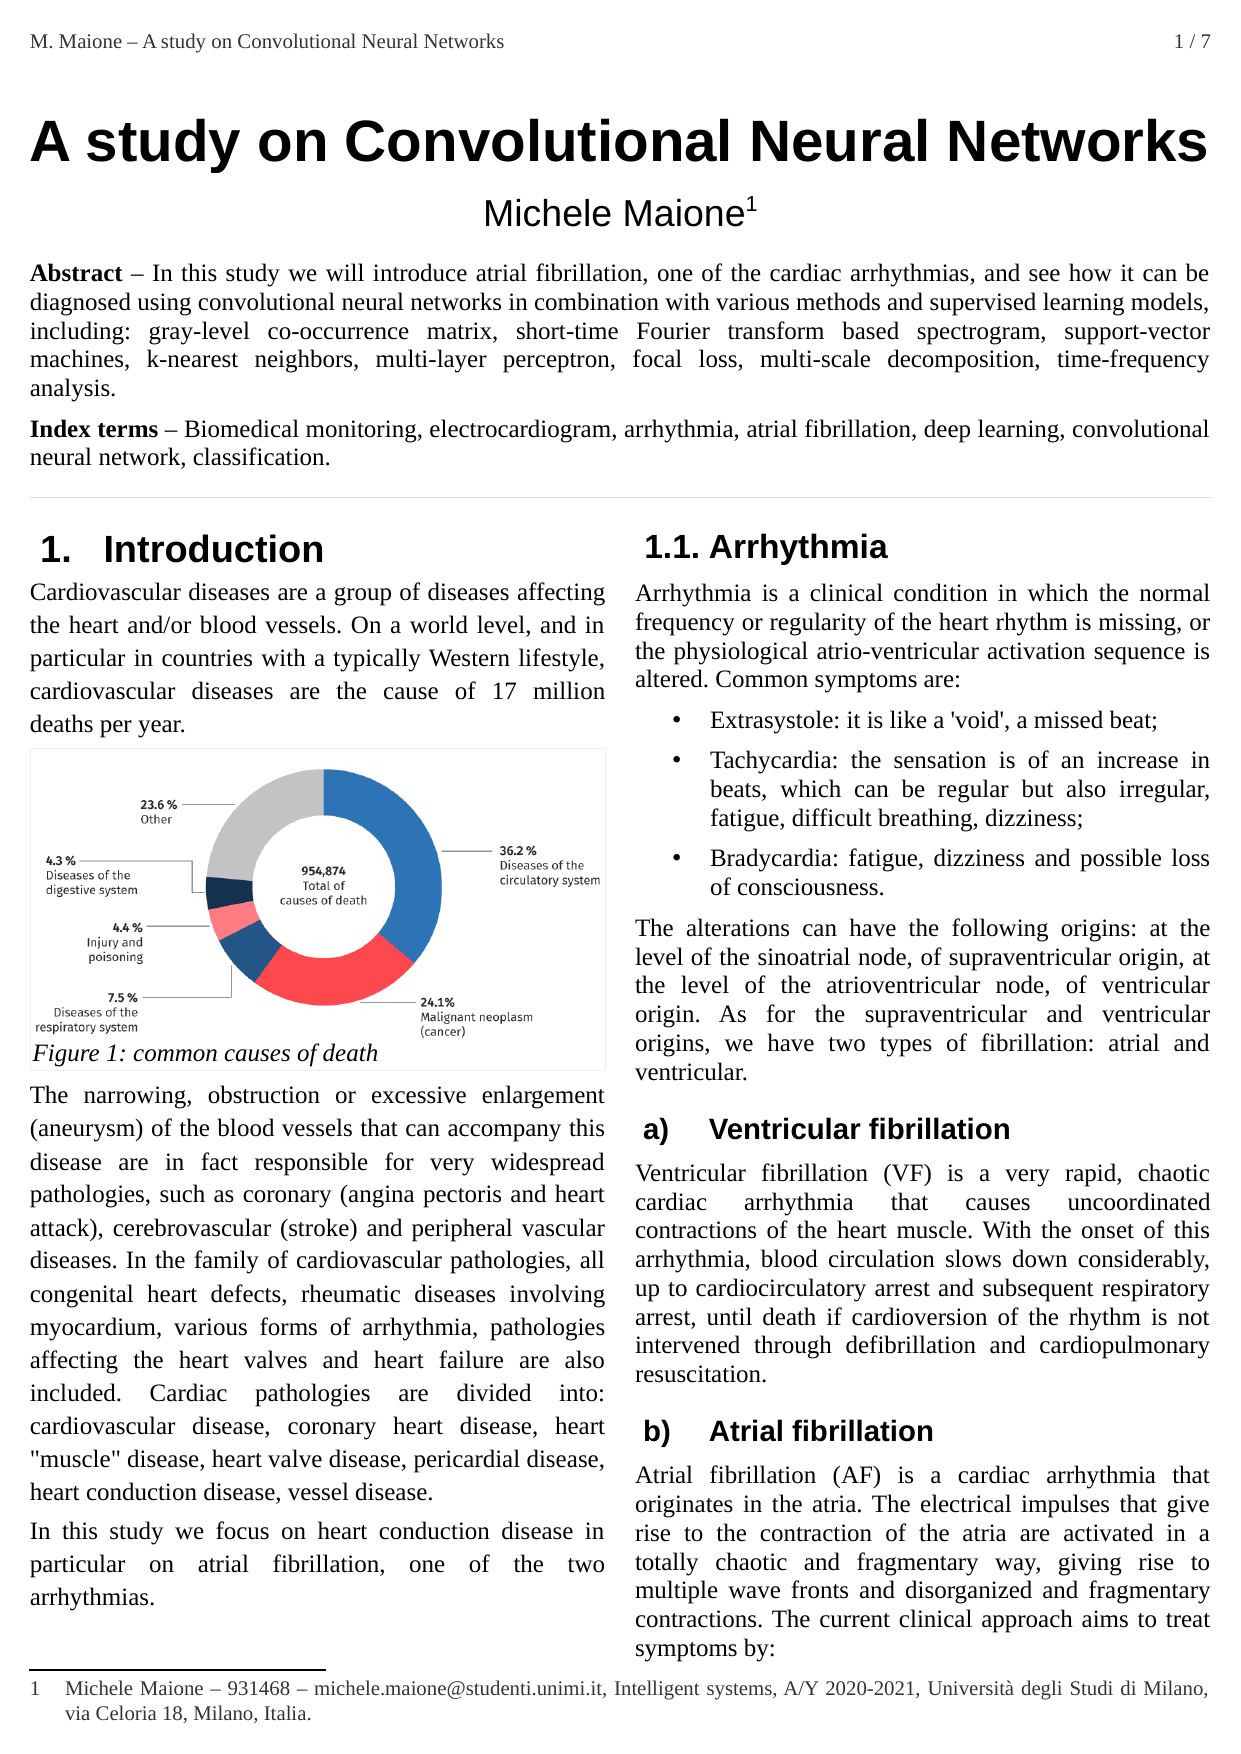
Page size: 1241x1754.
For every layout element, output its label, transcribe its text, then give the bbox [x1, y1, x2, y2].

list Bradycardia: fatigue, dizziness and possible loss of consciousness. [672, 843, 1211, 901]
picture [32, 763, 603, 1039]
text In this study we focus on heart conduction disease in particular on atrial fibrillation, one of the two arrhythmias. [29, 1516, 605, 1611]
text Cardiovascular diseases are a group of diseases affecting the heart and/or blood vessels. On a world level, and in particular in countries with a typically Western lifestyle, cardiovascular diseases are the cause of 17 million deaths per year. [29, 577, 605, 737]
text The narrowing, obstruction or excessive enlargement (aneurysm) of the blood vessels that can accompany this disease are in fact responsible for very widespread pathologies, such as coronary (angina pectoris and heart attack), cerebrovascular (stroke) and peripheral vascular diseases. In the family of cardiovascular pathologies, all congenital heart defects, rheumatic diseases involving myocardium, various forms of arrhythmia, pathologies affecting the heart valves and heart failure are also included. Cardiac pathologies are divided into: cardiovascular disease, coronary heart disease, heart "muscle" disease, heart valve disease, pericardial disease, heart conduction disease, vessel disease. [29, 1081, 605, 1506]
text Arrhythmia is a clinical condition in which the normal frequency or regularity of the heart rhythm is missing, or the physiological atrio-ventricular activation sequence is altered. Common symptoms are: [635, 578, 1211, 693]
list Extrasystole: it is like a 'void', a missed beat; [672, 705, 1211, 734]
subtitle Ventricular fibrillation [635, 1112, 1211, 1145]
text The alterations can have the following origins: at the level of the sinoatrial node, of supraventricular origin, at the level of the atrioventricular node, of ventricular origin. As for the supraventricular and ventricular origins, we have two types of fibrillation: atrial and ventricular. [635, 913, 1211, 1085]
text Abstract – In this study we will introduce atrial fibrillation, one of the cardiac arrhythmias, and see how it can be diagnosed using convolutional neural networks in combination with various methods and supervised learning models, including: gray-level co-occurrence matrix, short-time Fourier transform based spectrogram, support-vector machines, k-nearest neighbors, multi-layer perceptron, focal loss, multi-scale decomposition, time-frequency analysis. [29, 258, 1211, 402]
text Michele Maione – 931468 – michele.maione@studenti.unimi.it, Intelligent systems, A/Y 2020-2021, Università degli Studi di Milano, via Celoria 18, Milano, Italia. [29, 1676, 1211, 1724]
subtitle Introduction [29, 527, 605, 571]
text Index terms – Biomedical monitoring, electrocardiogram, arrhythmia, atrial fibrillation, deep learning, convolutional neural network, classification. [29, 414, 1211, 471]
text Ventricular fibrillation (VF) is a very rapid, chaotic cardiac arrhythmia that causes uncoordinated contractions of the heart muscle. With the onset of this arrhythmia, blood circulation slows down considerably, up to cardiocirculatory arrest and subsequent respiratory arrest, until death if cardioversion of the rhythm is not intervened through defibrillation and cardiopulmonary resuscitation. [635, 1158, 1211, 1388]
title A study on Convolutional Neural Networks [29, 107, 1211, 174]
list Tachycardia: the sensation is of an increase in beats, which can be regular but also irregular, fatigue, difficult breathing, dizziness; [672, 746, 1211, 832]
subtitle Michele Maione [29, 191, 1211, 234]
text Atrial fibrillation (AF) is a cardiac arrhythmia that originates in the atria. The electrical impulses that give rise to the contraction of the atria are activated in a totally chaotic and fragmentary way, giving rise to multiple wave fronts and disorganized and fragmentary contractions. The current clinical approach aims to treat symptoms by: [635, 1461, 1211, 1662]
subtitle Arrhythmia [635, 527, 1211, 566]
text Figure 1: common causes of death [32, 1039, 602, 1067]
subtitle Atrial fibrillation [635, 1414, 1211, 1448]
